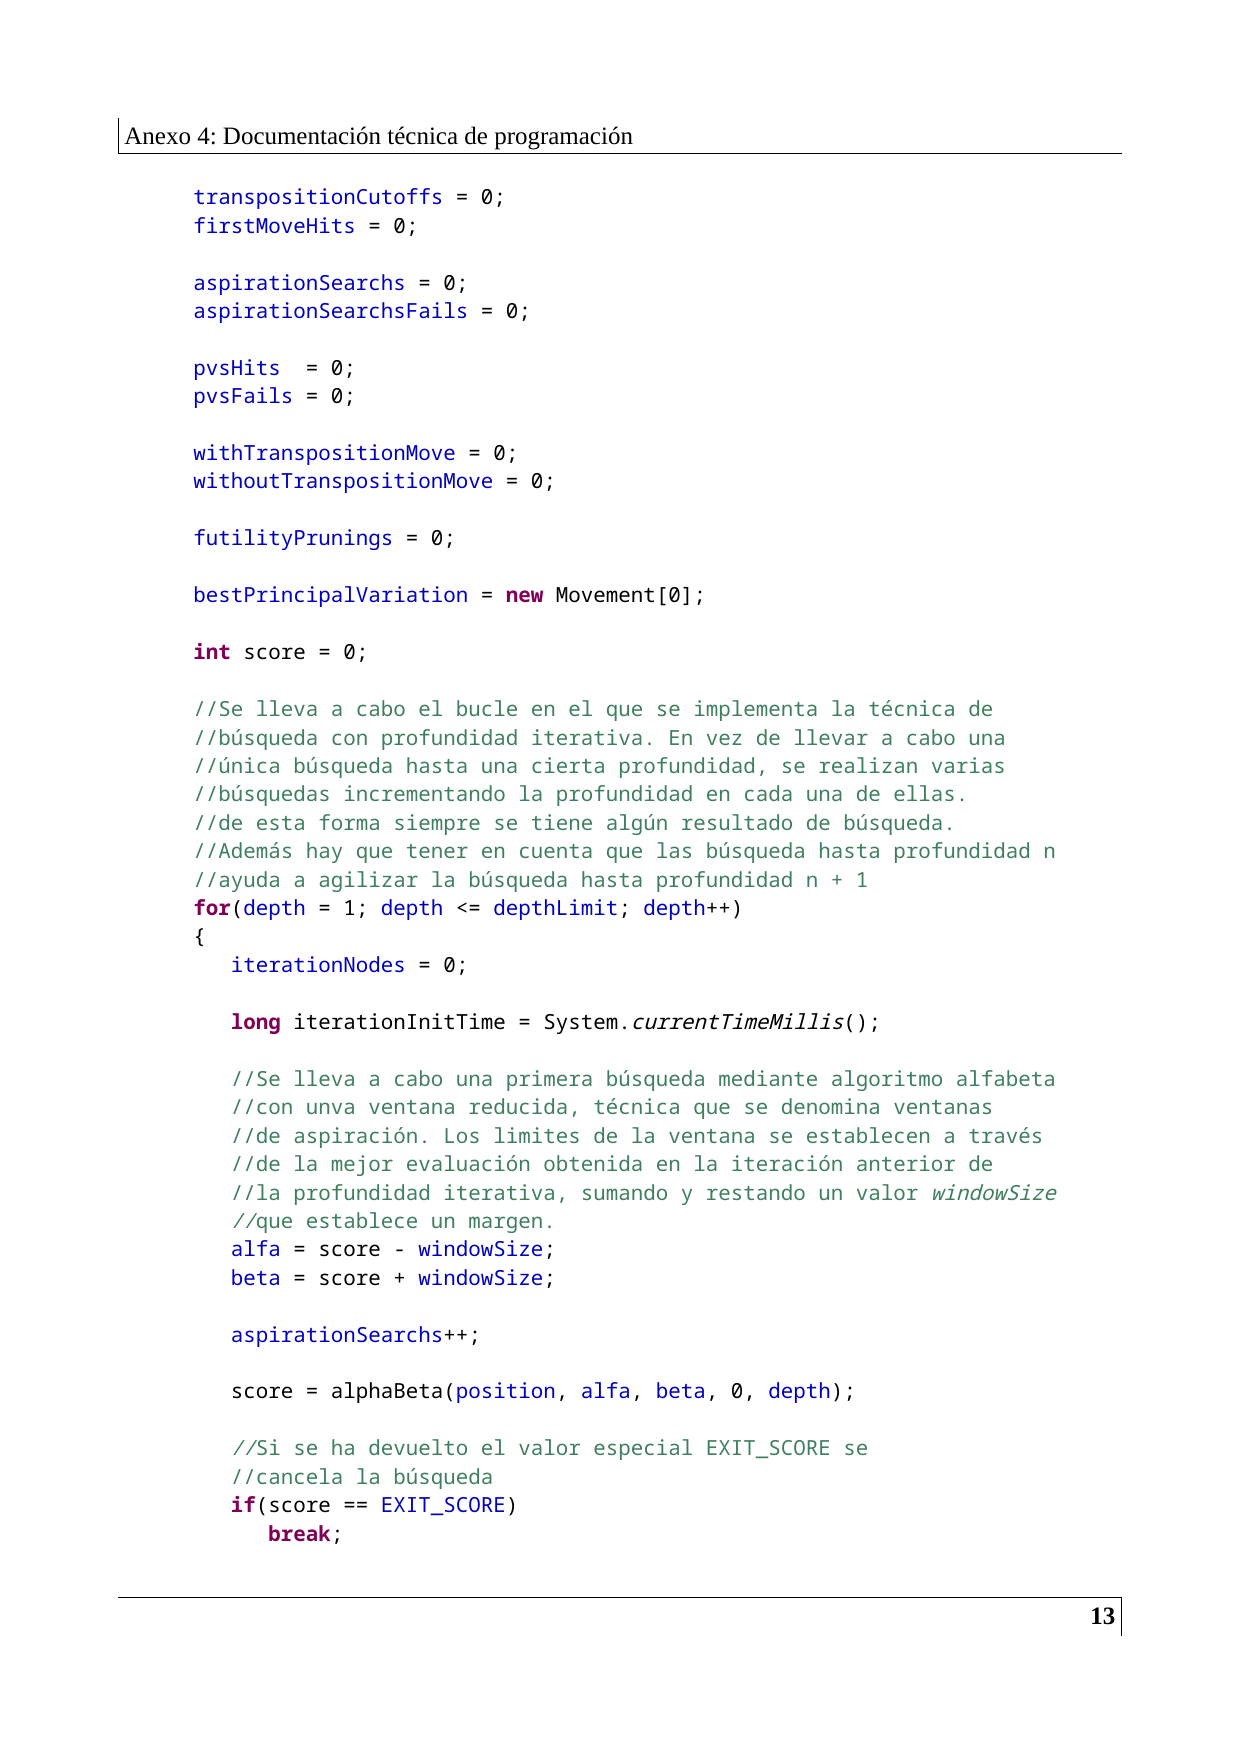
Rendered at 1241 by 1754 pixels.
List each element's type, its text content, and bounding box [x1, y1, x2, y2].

text futilityPrunings = 0; [118, 523, 1122, 552]
text firstMoveHits = 0; [118, 211, 1122, 239]
text score = alphaBeta(position, alfa, beta, 0, depth); [118, 1377, 1122, 1405]
text //Se lleva a cabo una primera búsqueda mediante algoritmo alfabeta [118, 1064, 1122, 1092]
text alfa = score - windowSize; [118, 1234, 1122, 1263]
text aspirationSearchsFails = 0; [118, 296, 1122, 324]
text bestPrincipalVariation = new Movement[0]; [118, 580, 1122, 609]
text int score = 0; [118, 637, 1122, 666]
text iterationNodes = 0; [118, 950, 1122, 978]
text //búsqueda con profundidad iterativa. En vez de llevar a cabo una [118, 723, 1122, 751]
text aspirationSearchs = 0; [118, 268, 1122, 296]
text for(depth = 1; depth <= depthLimit; depth++) [118, 893, 1122, 922]
text //que establece un margen. [118, 1206, 1122, 1234]
text //cancela la búsqueda [118, 1462, 1122, 1490]
text break; [118, 1519, 1122, 1547]
text withTranspositionMove = 0; [118, 438, 1122, 467]
text pvsHits = 0; [118, 353, 1122, 381]
text //de la mejor evaluación obtenida en la iteración anterior de [118, 1149, 1122, 1178]
text long iterationInitTime = System.currentTimeMillis(); [118, 1007, 1122, 1035]
text //Además hay que tener en cuenta que las búsqueda hasta profundidad n [118, 836, 1122, 865]
text beta = score + windowSize; [118, 1263, 1122, 1291]
text //con unva ventana reducida, técnica que se denomina ventanas [118, 1092, 1122, 1121]
text aspirationSearchs++; [118, 1320, 1122, 1348]
text //de aspiración. Los limites de la ventana se establecen a través [118, 1121, 1122, 1149]
text //ayuda a agilizar la búsqueda hasta profundidad n + 1 [118, 865, 1122, 893]
text //única búsqueda hasta una cierta profundidad, se realizan varias [118, 751, 1122, 779]
text //la profundidad iterativa, sumando y restando un valor windowSize [118, 1178, 1122, 1206]
text { [118, 922, 1122, 950]
text //de esta forma siempre se tiene algún resultado de búsqueda. [118, 808, 1122, 836]
text //Se lleva a cabo el bucle en el que se implementa la técnica de [118, 694, 1122, 723]
text withoutTranspositionMove = 0; [118, 467, 1122, 495]
text //Si se ha devuelto el valor especial EXIT_SCORE se [118, 1433, 1122, 1462]
text transpositionCutoffs = 0; [118, 182, 1122, 211]
text pvsFails = 0; [118, 381, 1122, 410]
text if(score == EXIT_SCORE) [118, 1490, 1122, 1519]
text //búsquedas incrementando la profundidad en cada una de ellas. [118, 779, 1122, 808]
